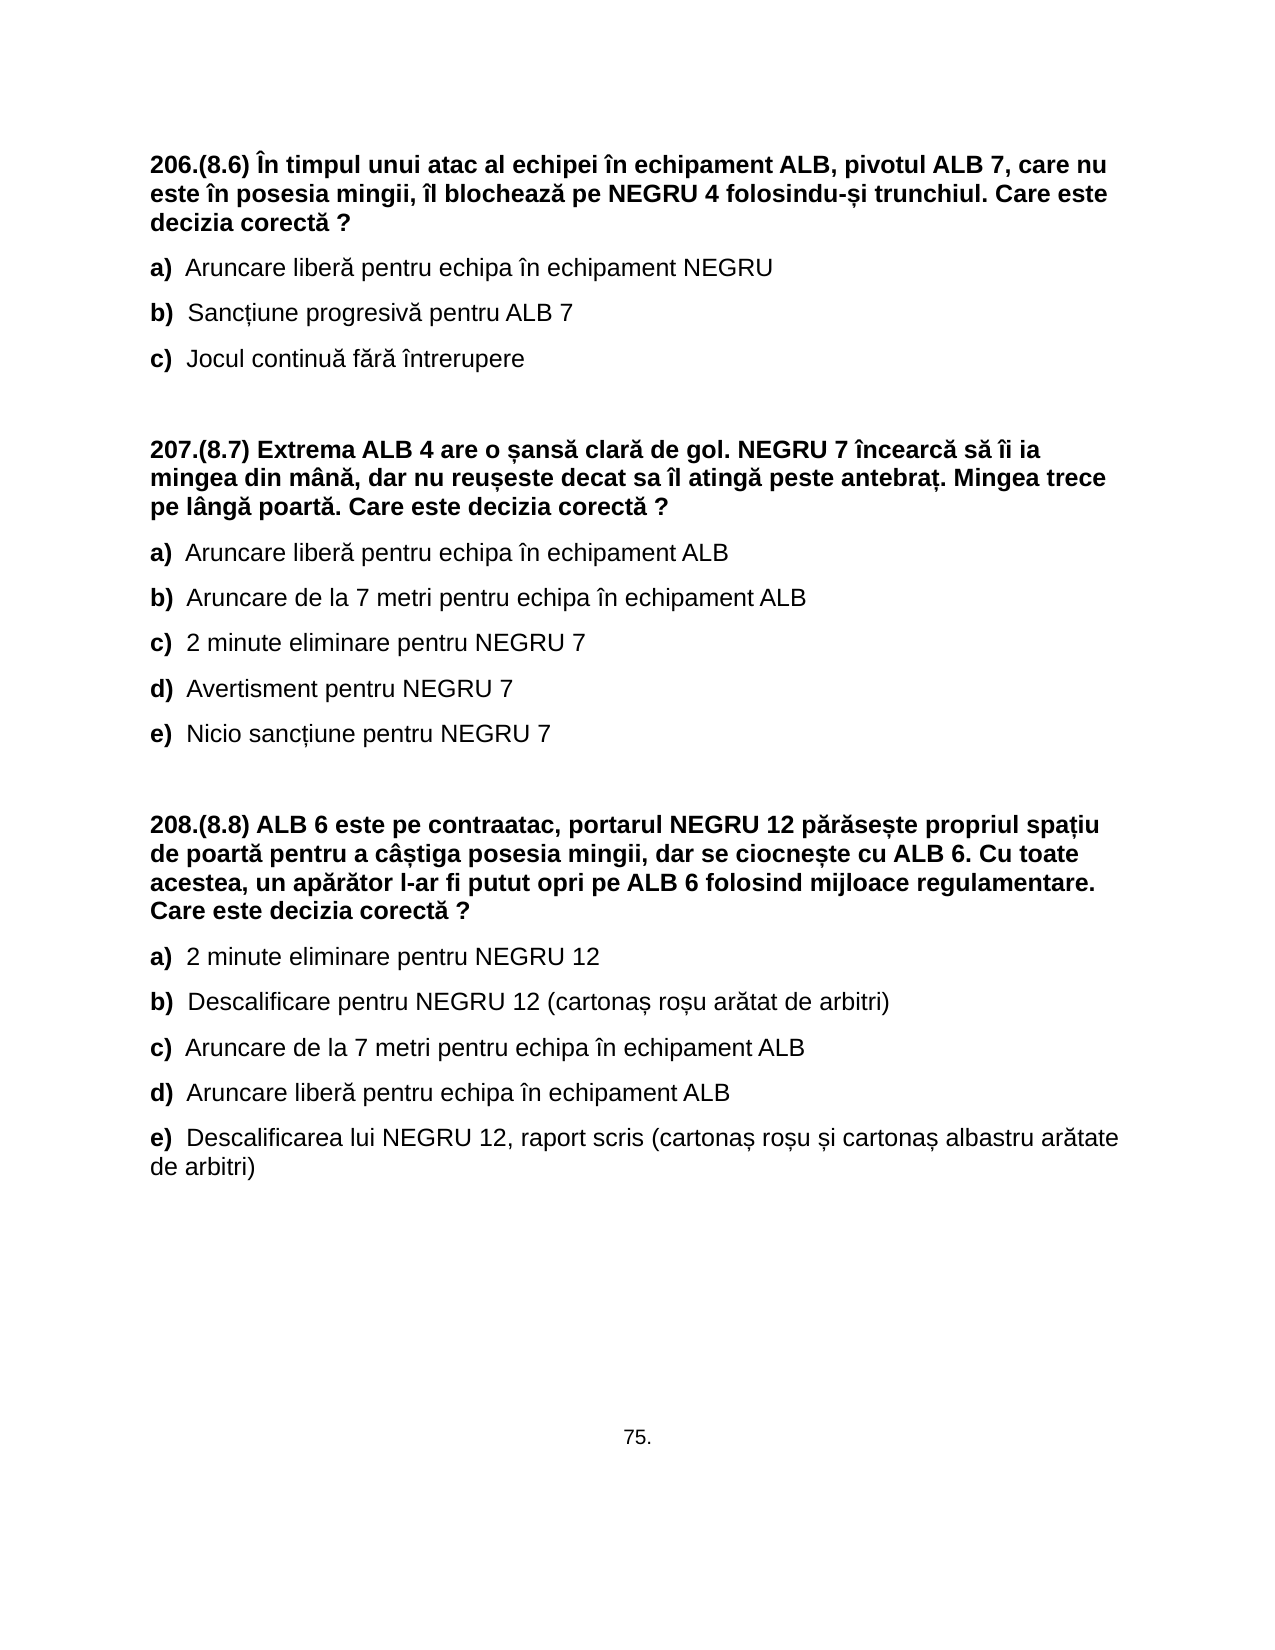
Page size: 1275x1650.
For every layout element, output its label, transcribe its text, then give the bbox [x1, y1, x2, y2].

text c) Aruncare de la 7 metri pentru echipa în echipament ALB [150, 1032, 1125, 1061]
text d) Avertisment pentru NEGRU 7 [150, 674, 1125, 702]
text 206.(8.6) În timpul unui atac al echipei în echipament ALB, pivotul ALB 7, care nu este în posesia mingii, îl blochează pe NEGRU 4 folosindu-și trunchiul. Care este decizia corectă ? [150, 150, 1125, 236]
text b) Descalificare pentru NEGRU 12 (cartonaș roșu arătat de arbitri) [150, 987, 1125, 1016]
text 207.(8.7) Extrema ALB 4 are o șansă clară de gol. NEGRU 7 încearcă să îi ia mingea din mână, dar nu reușeste decat sa îl atingă peste antebraț. Mingea trece pe lângă poartă. Care este decizia corectă ? [150, 434, 1125, 521]
text c) 2 minute eliminare pentru NEGRU 7 [150, 628, 1125, 657]
text a) Aruncare liberă pentru echipa în echipament ALB [150, 537, 1125, 566]
text a) Aruncare liberă pentru echipa în echipament NEGRU [150, 253, 1125, 282]
text 75. [150, 1424, 1125, 1448]
text b) Aruncare de la 7 metri pentru echipa în echipament ALB [150, 583, 1125, 612]
text e) Descalificarea lui NEGRU 12, raport scris (cartonaș roșu și cartonaș albastru arătate de arbitri) [150, 1123, 1125, 1181]
text b) Sancțiune progresivă pentru ALB 7 [150, 298, 1125, 327]
text c) Jocul continuă fără întrerupere [150, 344, 1125, 372]
text 208.(8.8) ALB 6 este pe contraatac, portarul NEGRU 12 părăsește propriul spațiu de poartă pentru a câștiga posesia mingii, dar se ciocnește cu ALB 6. Cu toate acestea, un apărător l-ar fi putut opri pe ALB 6 folosind mijloace regulamentare. Care este decizia corectă ? [150, 810, 1125, 925]
text d) Aruncare liberă pentru echipa în echipament ALB [150, 1078, 1125, 1107]
text e) Nicio sancțiune pentru NEGRU 7 [150, 719, 1125, 748]
text a) 2 minute eliminare pentru NEGRU 12 [150, 942, 1125, 970]
